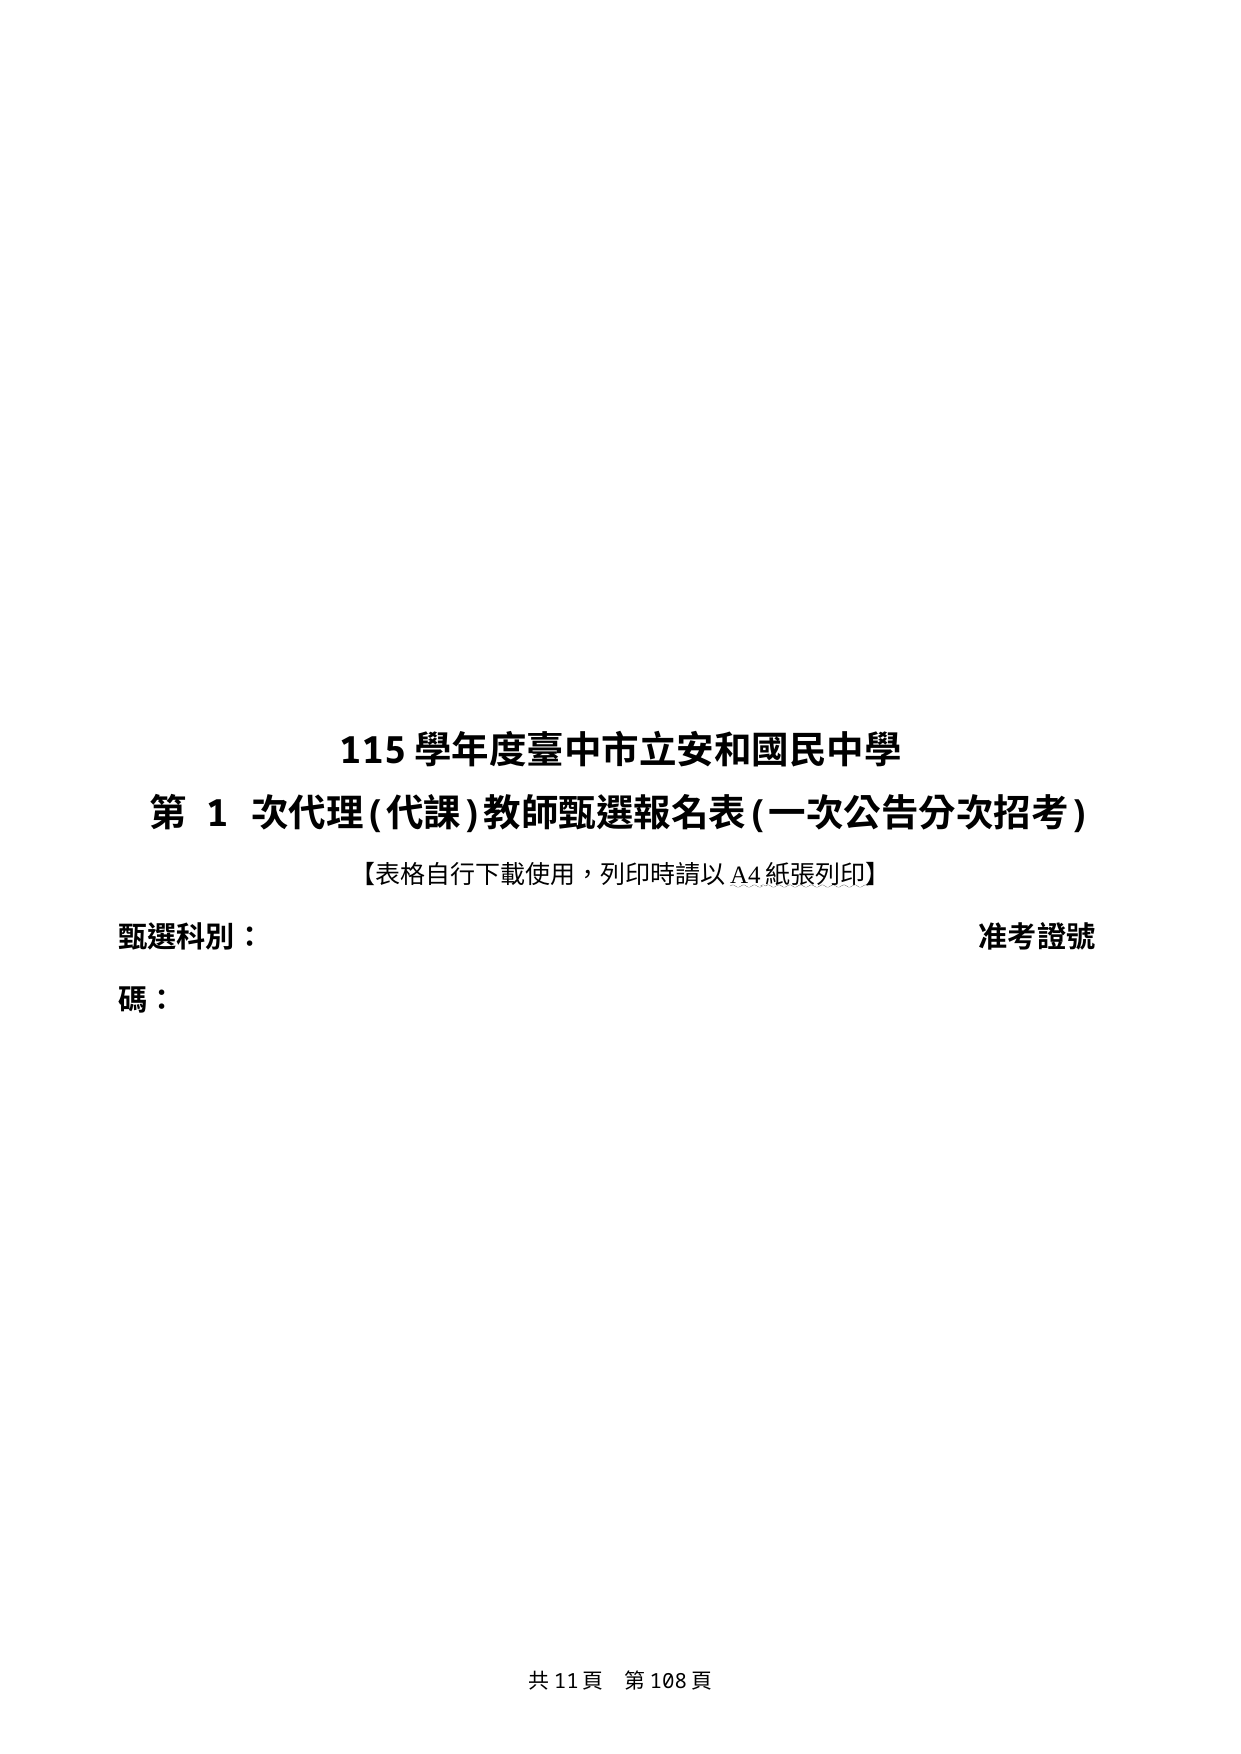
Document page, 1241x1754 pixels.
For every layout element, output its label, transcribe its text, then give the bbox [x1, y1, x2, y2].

text 甄選科別： 准考證號碼： [118, 893, 1122, 1018]
text 第 1 次代理(代課)教師甄選報名表(一次公告分次招考) [118, 768, 1122, 831]
text 115學年度臺中市立安和國民中學 [118, 706, 1122, 768]
text 【表格自行下載使用，列印時請以A4紙張列印】 [118, 831, 1122, 893]
